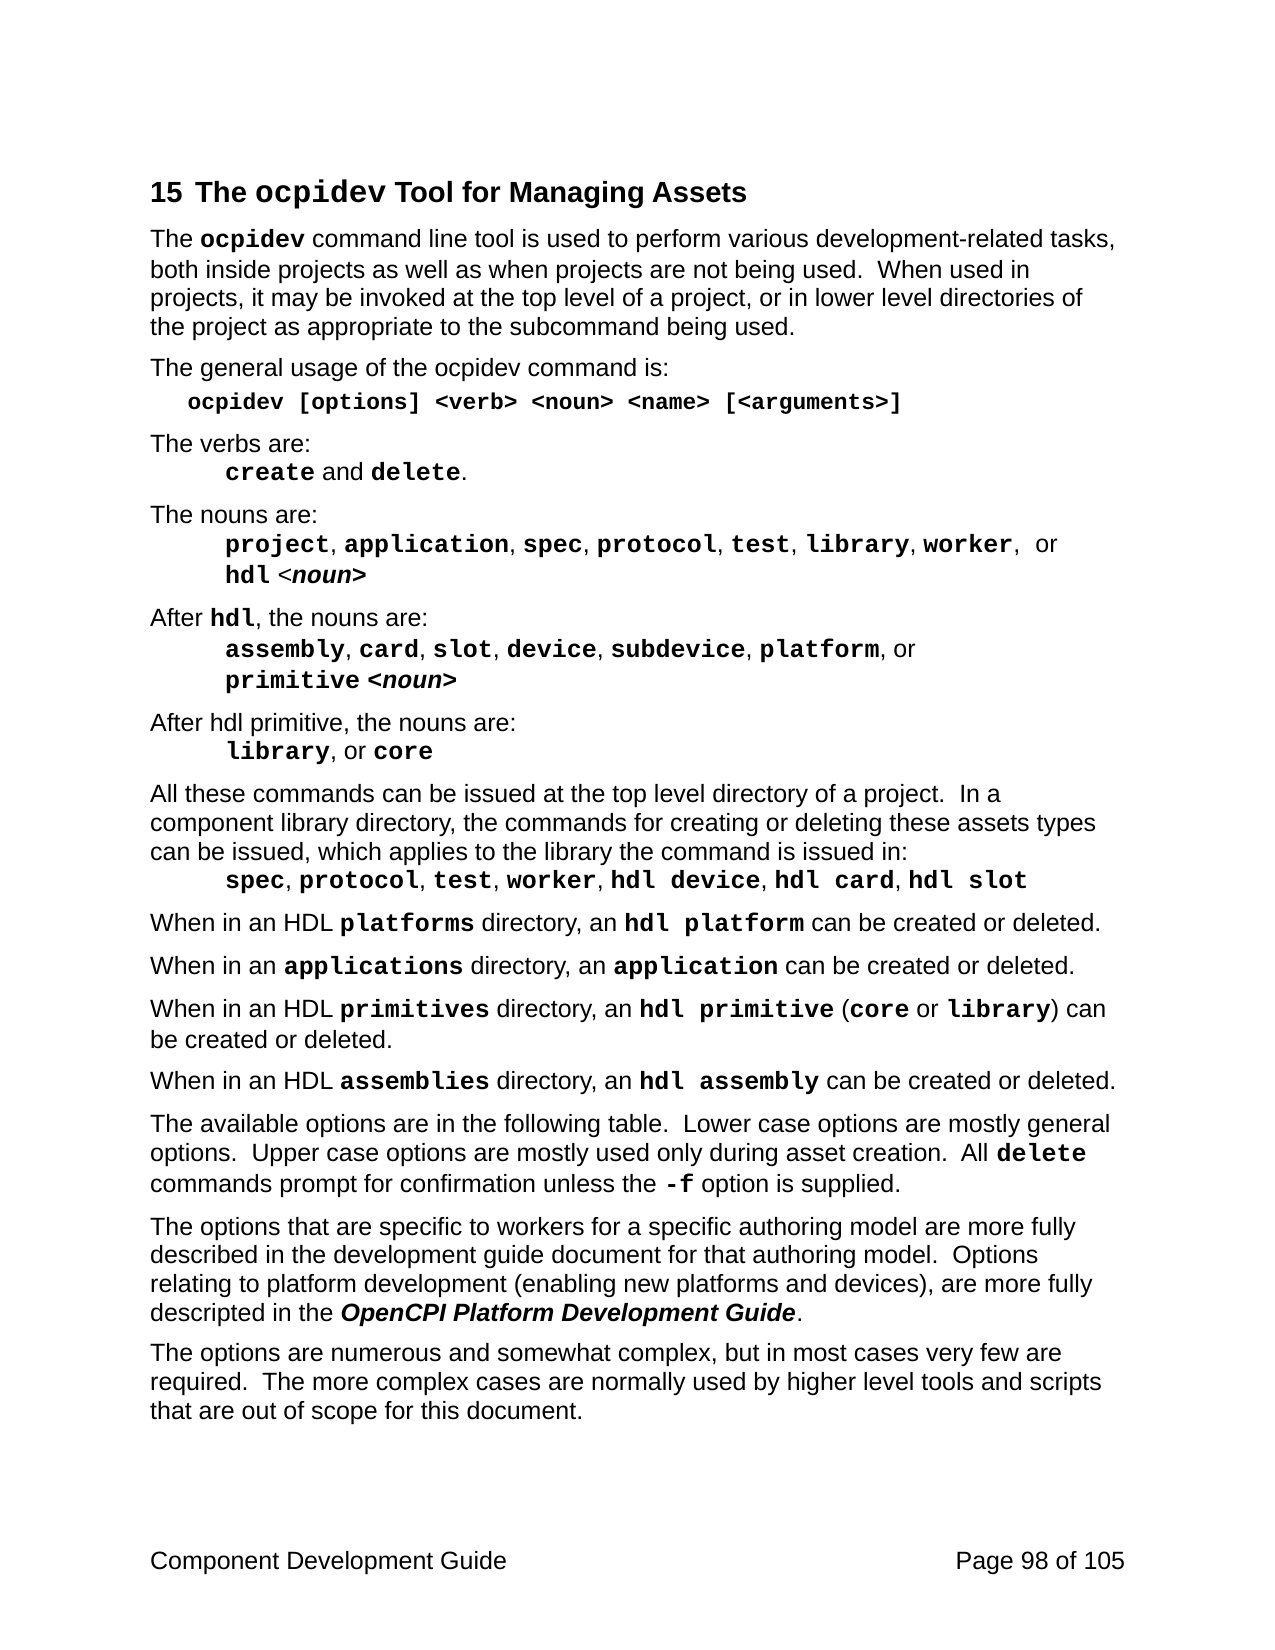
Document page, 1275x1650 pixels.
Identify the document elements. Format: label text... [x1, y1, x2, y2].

text The available options are in the following table. Lower case options are mostly general options. Upper case options are mostly used only during asset creation. All delete commands prompt for confirmation unless the -f option is supplied. [150, 1109, 1125, 1199]
text When in an applications directory, an application can be created or deleted. [150, 951, 1125, 982]
text ocpidev [options] <verb> <noun> <name> [<arguments>] [187, 391, 1125, 417]
text The ocpidev command line tool is used to perform various development-related tasks, both inside projects as well as when projects are not being used. When used in projects, it may be invoked at the top level of a project, or in lower level directories of the project as appropriate to the subcommand being used. [150, 224, 1125, 341]
text When in an HDL assemblies directory, an hdl assembly can be created or deleted. [150, 1066, 1125, 1097]
text When in an HDL platforms directory, an hdl platform can be created or deleted. [150, 908, 1125, 939]
text The verbs are: create and delete. [150, 428, 1125, 488]
text The options are numerous and somewhat complex, but in most cases very few are required. The more complex cases are normally used by higher level tools and scripts that are out of scope for this document. [150, 1338, 1125, 1425]
text The general usage of the ocpidev command is: [150, 353, 1125, 382]
text All these commands can be issued at the top level directory of a project. In a component library directory, the commands for creating or deleting these assets types can be issued, which applies to the library the command is issued in: spec, protocol, test, worker, hdl device, hdl card, hdl slot [150, 779, 1125, 896]
text When in an HDL primitives directory, an hdl primitive (core or library) can be created or deleted. [150, 994, 1125, 1054]
text The options that are specific to workers for a specific authoring model are more fully described in the development guide document for that authoring model. Options relating to platform development (enabling new platforms and devices), are more fully descripted in the OpenCPI Platform Development Guide. [150, 1211, 1125, 1326]
text After hdl, the nouns are: assembly, card, slot, device, subdevice, platform, or primitive <noun> [150, 603, 1125, 696]
text The nouns are: project, application, spec, protocol, test, library, worker, or hdl <noun> [150, 500, 1125, 591]
text After hdl primitive, the nouns are: library, or core [150, 708, 1125, 767]
subtitle The ocpidev Tool for Managing Assets [150, 175, 1125, 212]
